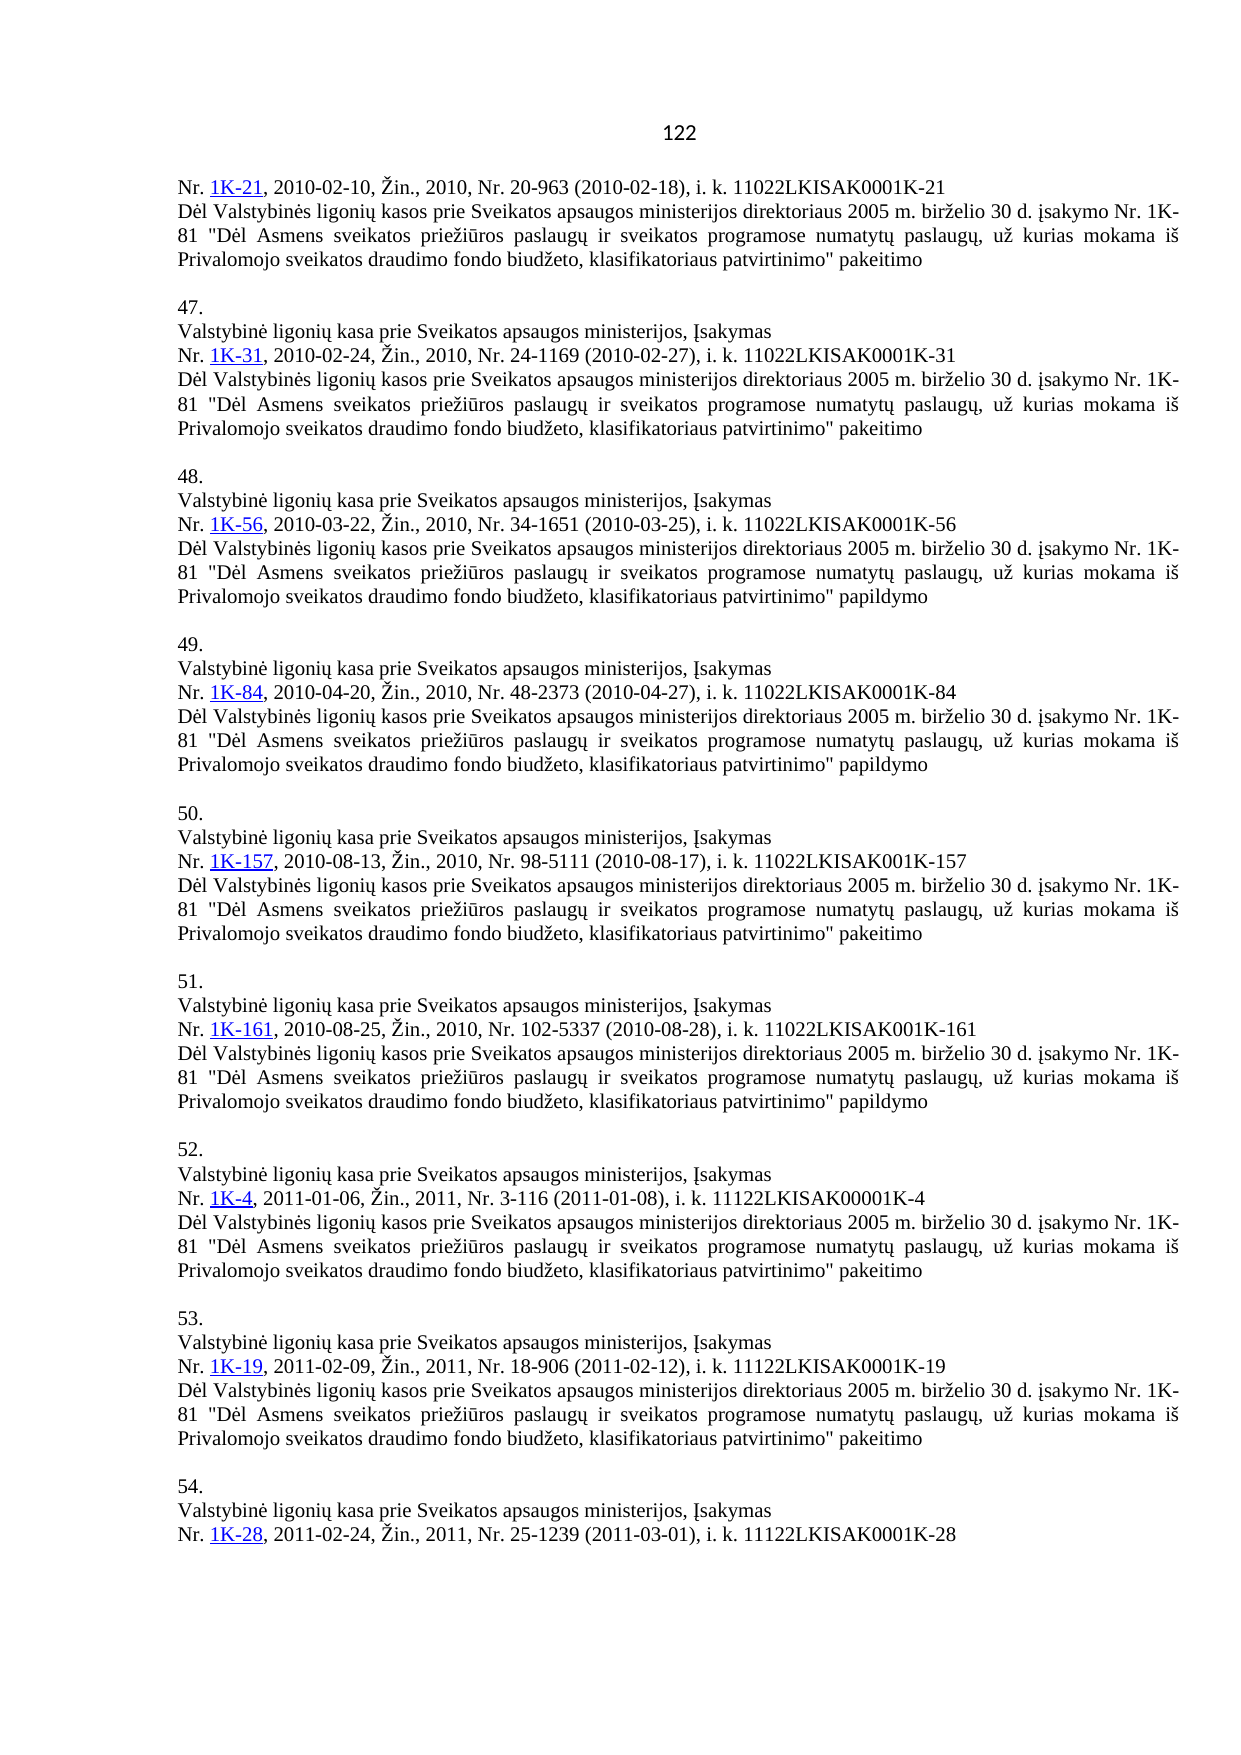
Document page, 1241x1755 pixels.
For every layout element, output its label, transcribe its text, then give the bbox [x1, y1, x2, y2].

text Dėl Valstybinės ligonių kasos prie Sveikatos apsaugos ministerijos direktoriaus 2005 m. birželio 30 d. įsakymo Nr. 1K-81 "Dėl Asmens sveikatos priežiūros paslaugų ir sveikatos programose numatytų paslaugų, už kurias mokama iš Privalomojo sveikatos draudimo fondo biudžeto, klasifikatoriaus patvirtinimo" pakeitimo [177, 1209, 1181, 1282]
text Nr. 1K-84, 2010-04-20, Žin., 2010, Nr. 48-2373 (2010-04-27), i. k. 11022LKISAK0001K-84 [177, 680, 1181, 704]
text Valstybinė ligonių kasa prie Sveikatos apsaugos ministerijos, Įsakymas [177, 488, 1181, 512]
text 52. [177, 1137, 1181, 1161]
text 53. [177, 1306, 1181, 1330]
text Nr. 1K-4, 2011-01-06, Žin., 2011, Nr. 3-116 (2011-01-08), i. k. 11122LKISAK00001K-4 [177, 1186, 1181, 1209]
text Nr. 1K-157, 2010-08-13, Žin., 2010, Nr. 98-5111 (2010-08-17), i. k. 11022LKISAK001K-157 [177, 849, 1181, 873]
text Valstybinė ligonių kasa prie Sveikatos apsaugos ministerijos, Įsakymas [177, 319, 1181, 343]
text Dėl Valstybinės ligonių kasos prie Sveikatos apsaugos ministerijos direktoriaus 2005 m. birželio 30 d. įsakymo Nr. 1K-81 "Dėl Asmens sveikatos priežiūros paslaugų ir sveikatos programose numatytų paslaugų, už kurias mokama iš Privalomojo sveikatos draudimo fondo biudžeto, klasifikatoriaus patvirtinimo" pakeitimo [177, 873, 1181, 945]
text Nr. 1K-28, 2011-02-24, Žin., 2011, Nr. 25-1239 (2011-03-01), i. k. 11122LKISAK0001K-28 [177, 1522, 1181, 1546]
text Valstybinė ligonių kasa prie Sveikatos apsaugos ministerijos, Įsakymas [177, 993, 1181, 1017]
text Dėl Valstybinės ligonių kasos prie Sveikatos apsaugos ministerijos direktoriaus 2005 m. birželio 30 d. įsakymo Nr. 1K-81 "Dėl Asmens sveikatos priežiūros paslaugų ir sveikatos programose numatytų paslaugų, už kurias mokama iš Privalomojo sveikatos draudimo fondo biudžeto, klasifikatoriaus patvirtinimo" pakeitimo [177, 199, 1181, 271]
text Nr. 1K-19, 2011-02-09, Žin., 2011, Nr. 18-906 (2011-02-12), i. k. 11122LKISAK0001K-19 [177, 1354, 1181, 1378]
text Dėl Valstybinės ligonių kasos prie Sveikatos apsaugos ministerijos direktoriaus 2005 m. birželio 30 d. įsakymo Nr. 1K-81 "Dėl Asmens sveikatos priežiūros paslaugų ir sveikatos programose numatytų paslaugų, už kurias mokama iš Privalomojo sveikatos draudimo fondo biudžeto, klasifikatoriaus patvirtinimo" pakeitimo [177, 367, 1181, 439]
text 50. [177, 801, 1181, 824]
text Dėl Valstybinės ligonių kasos prie Sveikatos apsaugos ministerijos direktoriaus 2005 m. birželio 30 d. įsakymo Nr. 1K-81 "Dėl Asmens sveikatos priežiūros paslaugų ir sveikatos programose numatytų paslaugų, už kurias mokama iš Privalomojo sveikatos draudimo fondo biudžeto, klasifikatoriaus patvirtinimo" papildymo [177, 536, 1181, 608]
text Valstybinė ligonių kasa prie Sveikatos apsaugos ministerijos, Įsakymas [177, 1498, 1181, 1522]
text Valstybinė ligonių kasa prie Sveikatos apsaugos ministerijos, Įsakymas [177, 824, 1181, 849]
text Valstybinė ligonių kasa prie Sveikatos apsaugos ministerijos, Įsakymas [177, 1330, 1181, 1354]
text Dėl Valstybinės ligonių kasos prie Sveikatos apsaugos ministerijos direktoriaus 2005 m. birželio 30 d. įsakymo Nr. 1K-81 "Dėl Asmens sveikatos priežiūros paslaugų ir sveikatos programose numatytų paslaugų, už kurias mokama iš Privalomojo sveikatos draudimo fondo biudžeto, klasifikatoriaus patvirtinimo" papildymo [177, 704, 1181, 776]
text Nr. 1K-56, 2010-03-22, Žin., 2010, Nr. 34-1651 (2010-03-25), i. k. 11022LKISAK0001K-56 [177, 512, 1181, 536]
text 47. [177, 295, 1181, 319]
text 48. [177, 464, 1181, 488]
text Nr. 1K-31, 2010-02-24, Žin., 2010, Nr. 24-1169 (2010-02-27), i. k. 11022LKISAK0001K-31 [177, 343, 1181, 367]
text Dėl Valstybinės ligonių kasos prie Sveikatos apsaugos ministerijos direktoriaus 2005 m. birželio 30 d. įsakymo Nr. 1K-81 "Dėl Asmens sveikatos priežiūros paslaugų ir sveikatos programose numatytų paslaugų, už kurias mokama iš Privalomojo sveikatos draudimo fondo biudžeto, klasifikatoriaus patvirtinimo" papildymo [177, 1041, 1181, 1113]
text Valstybinė ligonių kasa prie Sveikatos apsaugos ministerijos, Įsakymas [177, 656, 1181, 680]
text Dėl Valstybinės ligonių kasos prie Sveikatos apsaugos ministerijos direktoriaus 2005 m. birželio 30 d. įsakymo Nr. 1K-81 "Dėl Asmens sveikatos priežiūros paslaugų ir sveikatos programose numatytų paslaugų, už kurias mokama iš Privalomojo sveikatos draudimo fondo biudžeto, klasifikatoriaus patvirtinimo" pakeitimo [177, 1378, 1181, 1450]
text Nr. 1K-161, 2010-08-25, Žin., 2010, Nr. 102-5337 (2010-08-28), i. k. 11022LKISAK001K-161 [177, 1017, 1181, 1041]
text 51. [177, 969, 1181, 993]
text Nr. 1K-21, 2010-02-10, Žin., 2010, Nr. 20-963 (2010-02-18), i. k. 11022LKISAK0001K-21 [177, 175, 1181, 199]
text 54. [177, 1474, 1181, 1498]
text Valstybinė ligonių kasa prie Sveikatos apsaugos ministerijos, Įsakymas [177, 1161, 1181, 1186]
text 49. [177, 632, 1181, 656]
